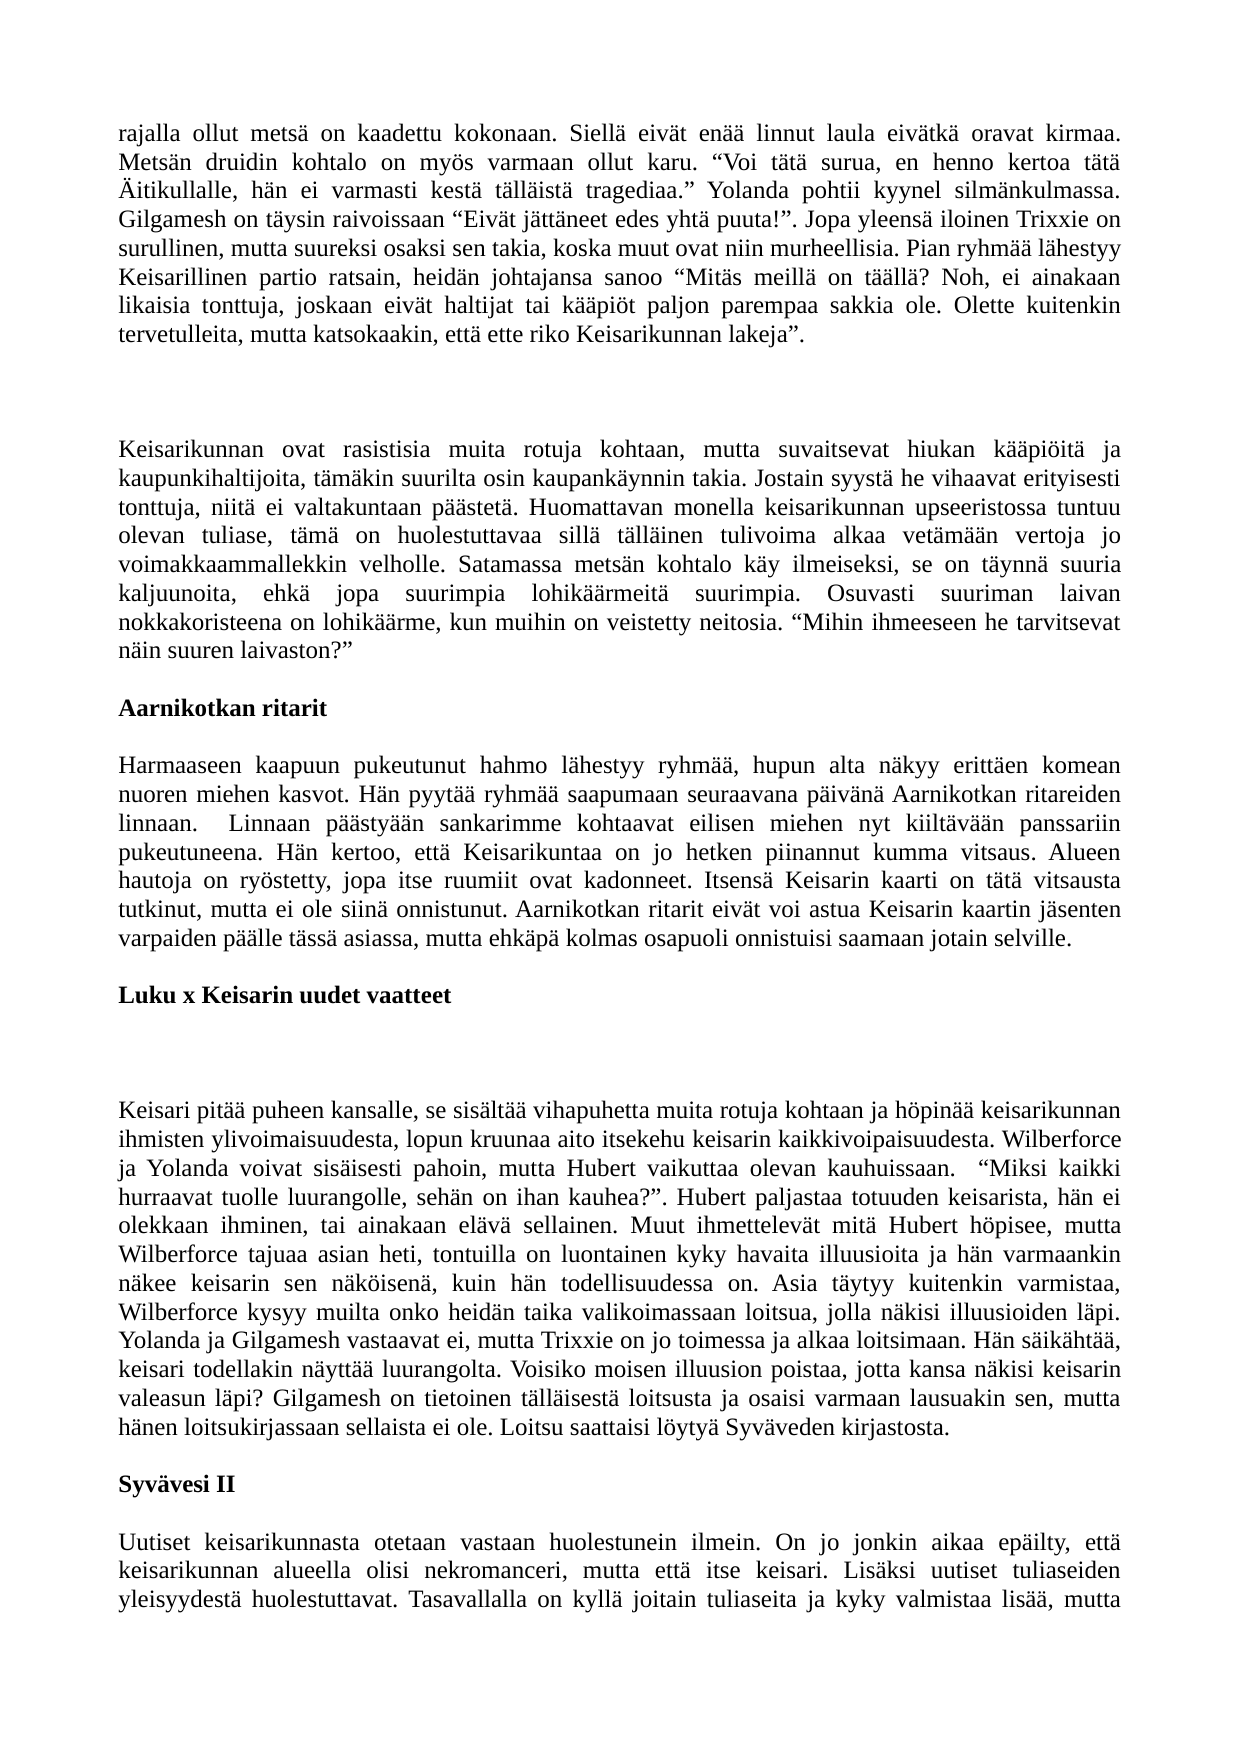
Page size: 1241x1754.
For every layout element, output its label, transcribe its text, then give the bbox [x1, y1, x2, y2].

text rajalla ollut metsä on kaadettu kokonaan. Siellä eivät enää linnut laula eivätkä oravat kirmaa. Metsän druidin kohtalo on myös varmaan ollut karu. “Voi tätä surua, en henno kertoa tätä Äitikullalle, hän ei varmasti kestä tälläistä tragediaa.” Yolanda pohtii kyynel silmänkulmassa. Gilgamesh on täysin raivoissaan “Eivät jättäneet edes yhtä puuta!”. Jopa yleensä iloinen Trixxie on surullinen, mutta suureksi osaksi sen takia, koska muut ovat niin murheellisia. Pian ryhmää lähestyy Keisarillinen partio ratsain, heidän johtajansa sanoo “Mitäs meillä on täällä? Noh, ei ainakaan likaisia tonttuja, joskaan eivät haltijat tai kääpiöt paljon parempaa sakkia ole. Olette kuitenkin tervetulleita, mutta katsokaakin, että ette riko Keisarikunnan lakeja”. [118, 118, 1122, 348]
text Keisarikunnan ovat rasistisia muita rotuja kohtaan, mutta suvaitsevat hiukan kääpiöitä ja kaupunkihaltijoita, tämäkin suurilta osin kaupankäynnin takia. Jostain syystä he vihaavat erityisesti tonttuja, niitä ei valtakuntaan päästetä. Huomattavan monella keisarikunnan upseeristossa tuntuu olevan tuliase, tämä on huolestuttavaa sillä tälläinen tulivoima alkaa vetämään vertoja jo voimakkaammallekkin velholle. Satamassa metsän kohtalo käy ilmeiseksi, se on täynnä suuria kaljuunoita, ehkä jopa suurimpia lohikäärmeitä suurimpia. Osuvasti suuriman laivan nokkakoristeena on lohikäärme, kun muihin on veistetty neitosia. “Mihin ihmeeseen he tarvitsevat näin suuren laivaston?” [118, 434, 1122, 664]
text Keisari pitää puheen kansalle, se sisältää vihapuhetta muita rotuja kohtaan ja höpinää keisarikunnan ihmisten ylivoimaisuudesta, lopun kruunaa aito itsekehu keisarin kaikkivoipaisuudesta. Wilberforce ja Yolanda voivat sisäisesti pahoin, mutta Hubert vaikuttaa olevan kauhuissaan. “Miksi kaikki hurraavat tuolle luurangolle, sehän on ihan kauhea?”. Hubert paljastaa totuuden keisarista, hän ei olekkaan ihminen, tai ainakaan elävä sellainen. Muut ihmettelevät mitä Hubert höpisee, mutta Wilberforce tajuaa asian heti, tontuilla on luontainen kyky havaita illuusioita ja hän varmaankin näkee keisarin sen näköisenä, kuin hän todellisuudessa on. Asia täytyy kuitenkin varmistaa, Wilberforce kysyy muilta onko heidän taika valikoimassaan loitsua, jolla näkisi illuusioiden läpi. Yolanda ja Gilgamesh vastaavat ei, mutta Trixxie on jo toimessa ja alkaa loitsimaan. Hän säikähtää, keisari todellakin näyttää luurangolta. Voisiko moisen illuusion poistaa, jotta kansa näkisi keisarin valeasun läpi? Gilgamesh on tietoinen tälläisestä loitsusta ja osaisi varmaan lausuakin sen, mutta hänen loitsukirjassaan sellaista ei ole. Loitsu saattaisi löytyä Syväveden kirjastosta. [118, 1096, 1122, 1441]
text Harmaaseen kaapuun pukeutunut hahmo lähestyy ryhmää, hupun alta näkyy erittäen komean nuoren miehen kasvot. Hän pyytää ryhmää saapumaan seuraavana päivänä Aarnikotkan ritareiden linnaan. Linnaan päästyään sankarimme kohtaavat eilisen miehen nyt kiiltävään panssariin pukeutuneena. Hän kertoo, että Keisarikuntaa on jo hetken piinannut kumma vitsaus. Alueen hautoja on ryöstetty, jopa itse ruumiit ovat kadonneet. Itsensä Keisarin kaarti on tätä vitsausta tutkinut, mutta ei ole siinä onnistunut. Aarnikotkan ritarit eivät voi astua Keisarin kaartin jäsenten varpaiden päälle tässä asiassa, mutta ehkäpä kolmas osapuoli onnistuisi saamaan jotain selville. [118, 751, 1122, 952]
text Luku x Keisarin uudet vaatteet [118, 981, 1122, 1009]
text Uutiset keisarikunnasta otetaan vastaan huolestunein ilmein. On jo jonkin aikaa epäilty, että keisarikunnan alueella olisi nekromanceri, mutta että itse keisari. Lisäksi uutiset tuliaseiden yleisyydestä huolestuttavat. Tasavallalla on kyllä joitain tuliaseita ja kyky valmistaa lisää, mutta [118, 1527, 1122, 1613]
text Syvävesi II [118, 1469, 1122, 1498]
text Aarnikotkan ritarit [118, 693, 1122, 722]
